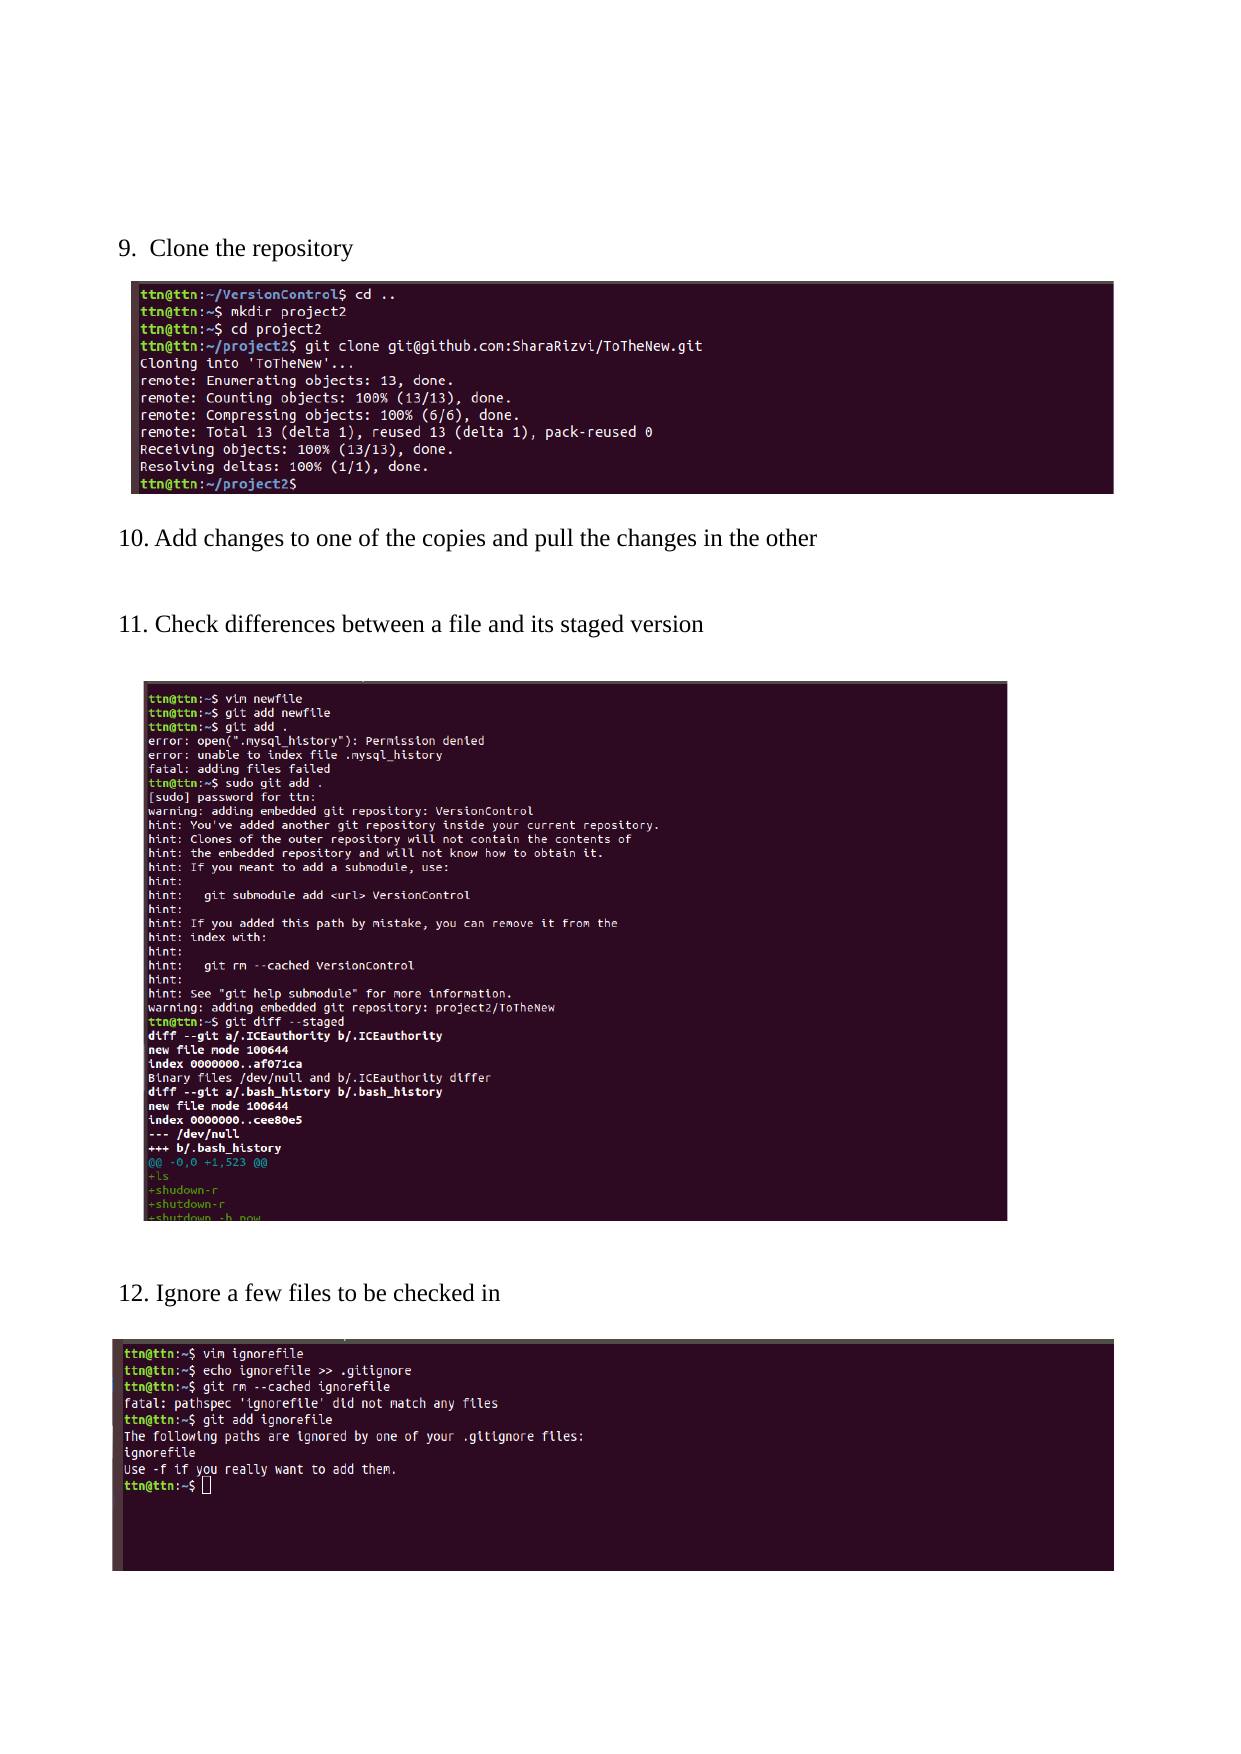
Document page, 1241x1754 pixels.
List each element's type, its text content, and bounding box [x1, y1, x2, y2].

picture [112, 1339, 1114, 1571]
text 9. Clone the repository [118, 233, 1122, 262]
text 12. Ignore a few files to be checked in [118, 1278, 1122, 1307]
picture [143, 681, 1008, 1221]
text 11. Check differences between a file and its staged version [118, 609, 1122, 638]
picture [131, 281, 1114, 494]
text 10. Add changes to one of the copies and pull the changes in the other [118, 523, 1122, 551]
